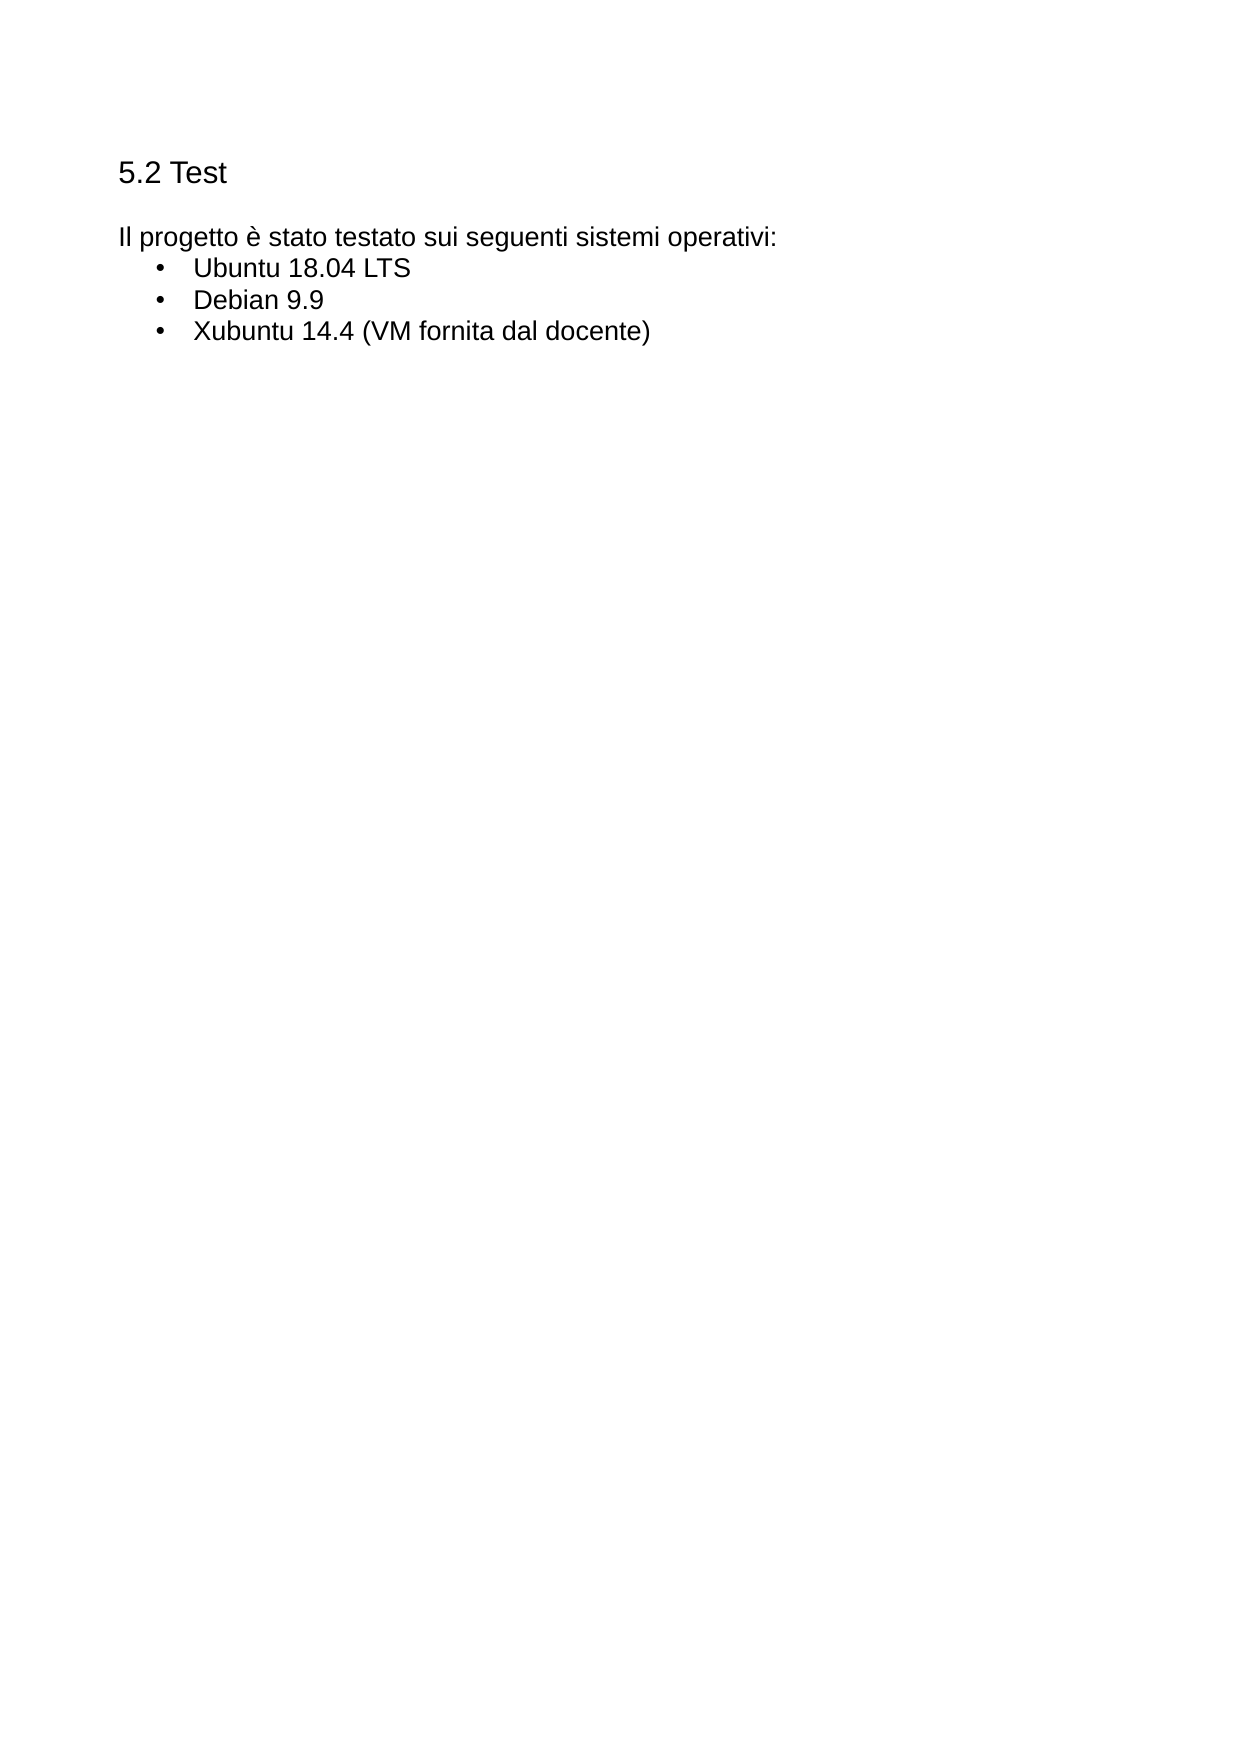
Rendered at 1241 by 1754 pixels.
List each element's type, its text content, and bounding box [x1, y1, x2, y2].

list Xubuntu 14.4 (VM fornita dal docente) [156, 315, 1122, 347]
text 5.2 Test [118, 154, 1122, 190]
list Ubuntu 18.04 LTS [156, 252, 1122, 284]
text Il progetto è stato testato sui seguenti sistemi operativi: [118, 221, 1122, 252]
list Debian 9.9 [156, 284, 1122, 315]
